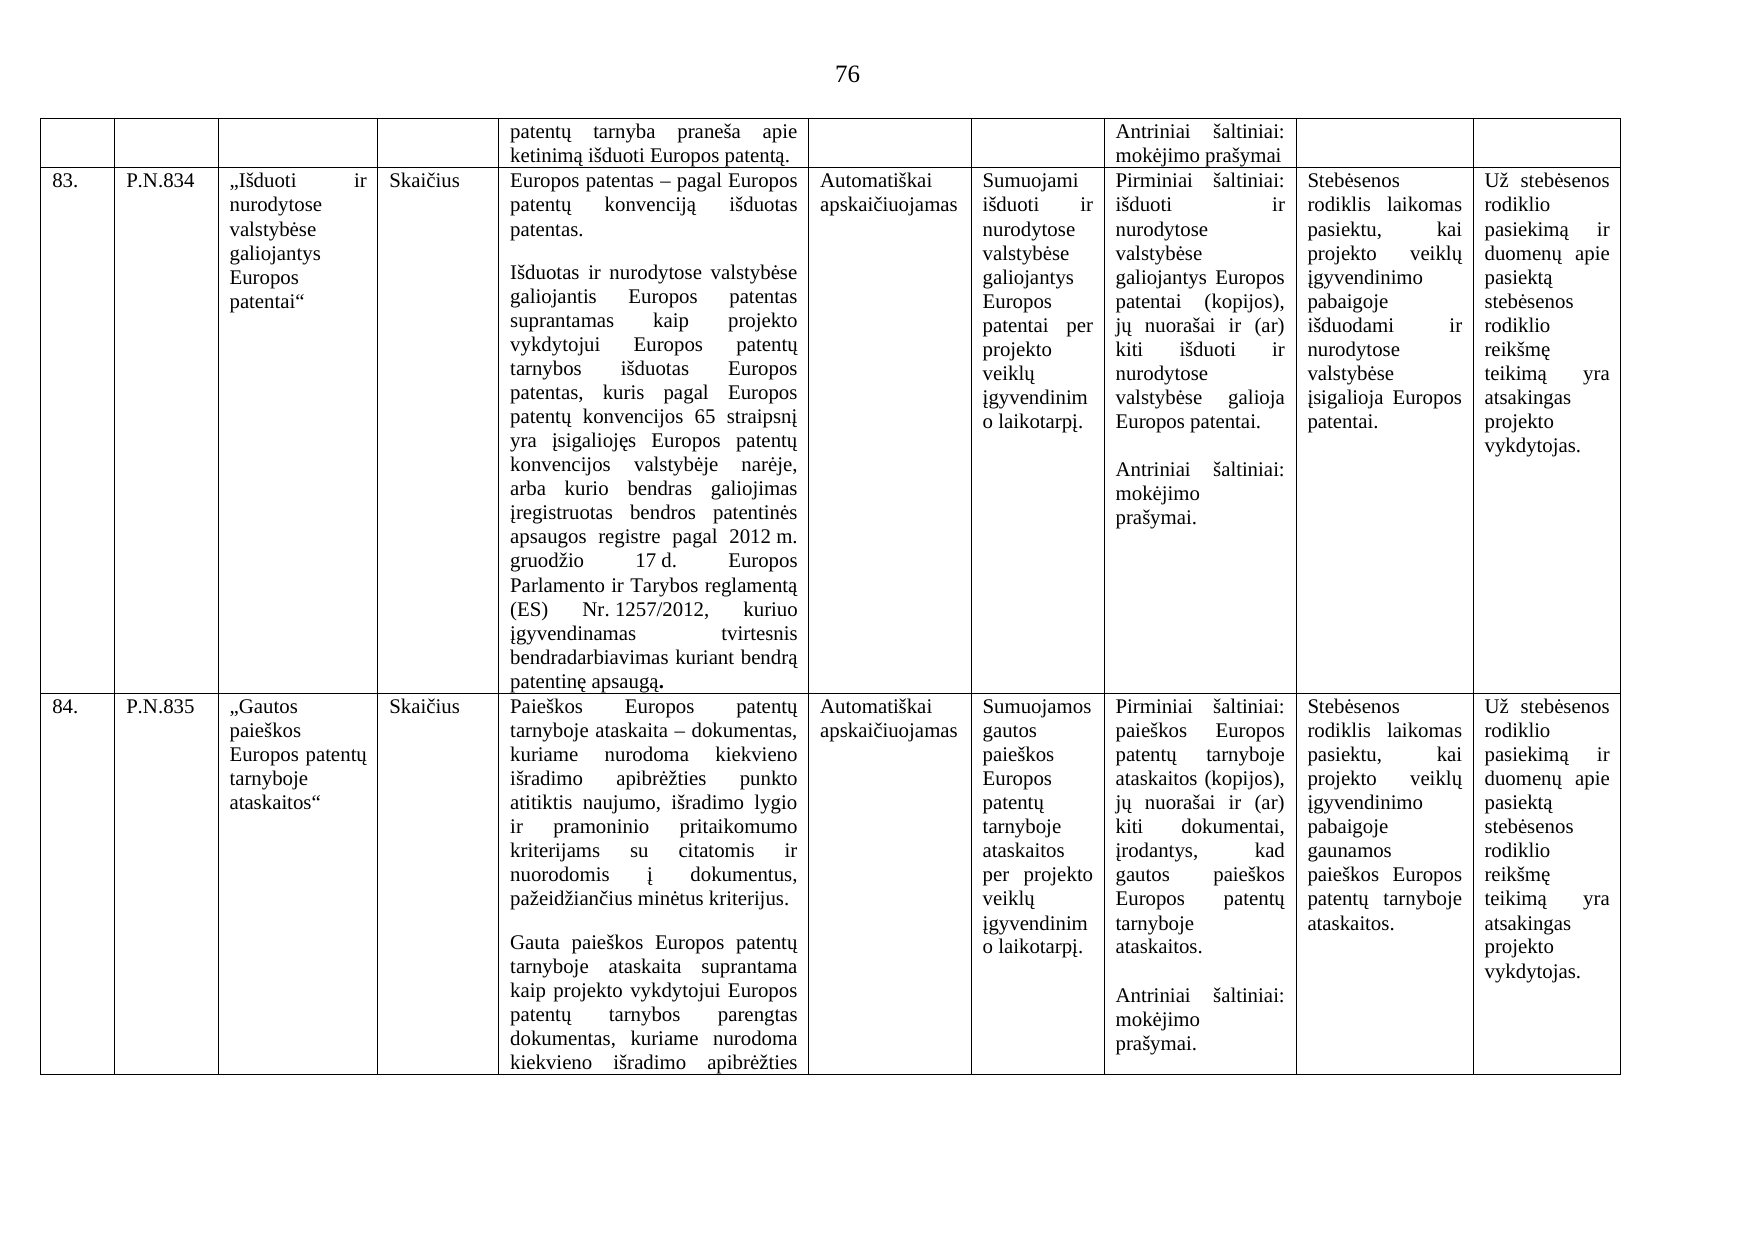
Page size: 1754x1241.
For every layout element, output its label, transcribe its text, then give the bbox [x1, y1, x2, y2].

table_cell 83. [41, 168, 114, 693]
table_cell Sumuojamos gautos paieškos Europos patentų tarnyboje ataskaitos per projekto veiklų įgyvendinimo laikotarpį. [972, 694, 1104, 1074]
table_cell [378, 119, 498, 167]
table_cell Automatiškai apskaičiuojamas [809, 168, 971, 693]
table_cell Pirminiai šaltiniai: paieškos Europos patentų tarnyboje ataskaitos (kopijos), jų nuorašai ir (ar) kiti dokumentai, įrodantys, kad gautos paieškos Europos patentų tarnyboje ataskaitos. Antriniai šaltiniai: mokėjimo prašymai. [1105, 694, 1296, 1074]
table_cell Paieškos Europos patentų tarnyboje ataskaita – dokumentas, kuriame nurodoma kiekvieno išradimo apibrėžties punkto atitiktis naujumo, išradimo lygio ir pramoninio pritaikomumo kriterijams su citatomis ir nuorodomis į dokumentus, pažeidžiančius minėtus kriterijus. Gauta paieškos Europos patentų tarnyboje ataskaita suprantama kaip projekto vykdytojui Europos patentų tarnybos parengtas dokumentas, kuriame nurodoma kiekvieno išradimo apibrėžties [499, 694, 808, 1074]
table_cell Europos patentas – pagal Europos patentų konvenciją išduotas patentas. Išduotas ir nurodytose valstybėse galiojantis Europos patentas suprantamas kaip projekto vykdytojui Europos patentų tarnybos išduotas Europos patentas, kuris pagal Europos patentų konvencijos 65 straipsnį yra įsigaliojęs Europos patentų konvencijos valstybėje narėje, arba kurio bendras galiojimas įregistruotas bendros patentinės apsaugos registre pagal 2012 m. gruodžio 17 d. Europos Parlamento ir Tarybos reglamentą (ES) Nr. 1257/2012, kuriuo įgyvendinamas tvirtesnis bendradarbiavimas kuriant bendrą patentinę apsaugą. [499, 168, 808, 693]
table_cell Skaičius [378, 694, 498, 1074]
table_cell Stebėsenos rodiklis laikomas pasiektu, kai projekto veiklų įgyvendinimo pabaigoje išduodami ir nurodytose valstybėse įsigalioja Europos patentai. [1297, 168, 1473, 693]
table_cell patentų tarnyba praneša apie ketinimą išduoti Europos patentą. [499, 119, 808, 167]
table_cell Stebėsenos rodiklis laikomas pasiektu, kai projekto veiklų įgyvendinimo pabaigoje gaunamos paieškos Europos patentų tarnyboje ataskaitos. [1297, 694, 1473, 1074]
table_cell Pirminiai šaltiniai: išduoti ir nurodytose valstybėse galiojantys Europos patentai (kopijos), jų nuorašai ir (ar) kiti išduoti ir nurodytose valstybėse galioja Europos patentai. Antriniai šaltiniai: mokėjimo prašymai. [1105, 168, 1296, 693]
table_cell Sumuojami išduoti ir nurodytose valstybėse galiojantys Europos patentai per projekto veiklų įgyvendinimo laikotarpį. [972, 168, 1104, 693]
table_cell 84. [41, 694, 114, 1074]
table_cell Antriniai šaltiniai: mokėjimo prašymai [1105, 119, 1296, 167]
table_cell [972, 119, 1104, 167]
table_cell [115, 119, 218, 167]
table_cell Už stebėsenos rodiklio pasiekimą ir duomenų apie pasiektą stebėsenos rodiklio reikšmę teikimą yra atsakingas projekto vykdytojas. [1474, 694, 1620, 1074]
table_cell P.N.834 [115, 168, 218, 693]
table_cell [41, 119, 114, 167]
table_cell [219, 119, 377, 167]
table_cell [1297, 119, 1473, 167]
table_cell [809, 119, 971, 167]
table_cell [1474, 119, 1620, 167]
table_cell P.N.835 [115, 694, 218, 1074]
table_cell Skaičius [378, 168, 498, 693]
table_cell „Gautos paieškos Europos patentų tarnyboje ataskaitos“ [219, 694, 377, 1074]
table_cell Už stebėsenos rodiklio pasiekimą ir duomenų apie pasiektą stebėsenos rodiklio reikšmę teikimą yra atsakingas projekto vykdytojas. [1474, 168, 1620, 693]
table_cell Automatiškai apskaičiuojamas [809, 694, 971, 1074]
table_cell „Išduoti ir nurodytose valstybėse galiojantys Europos patentai“ [219, 168, 377, 693]
